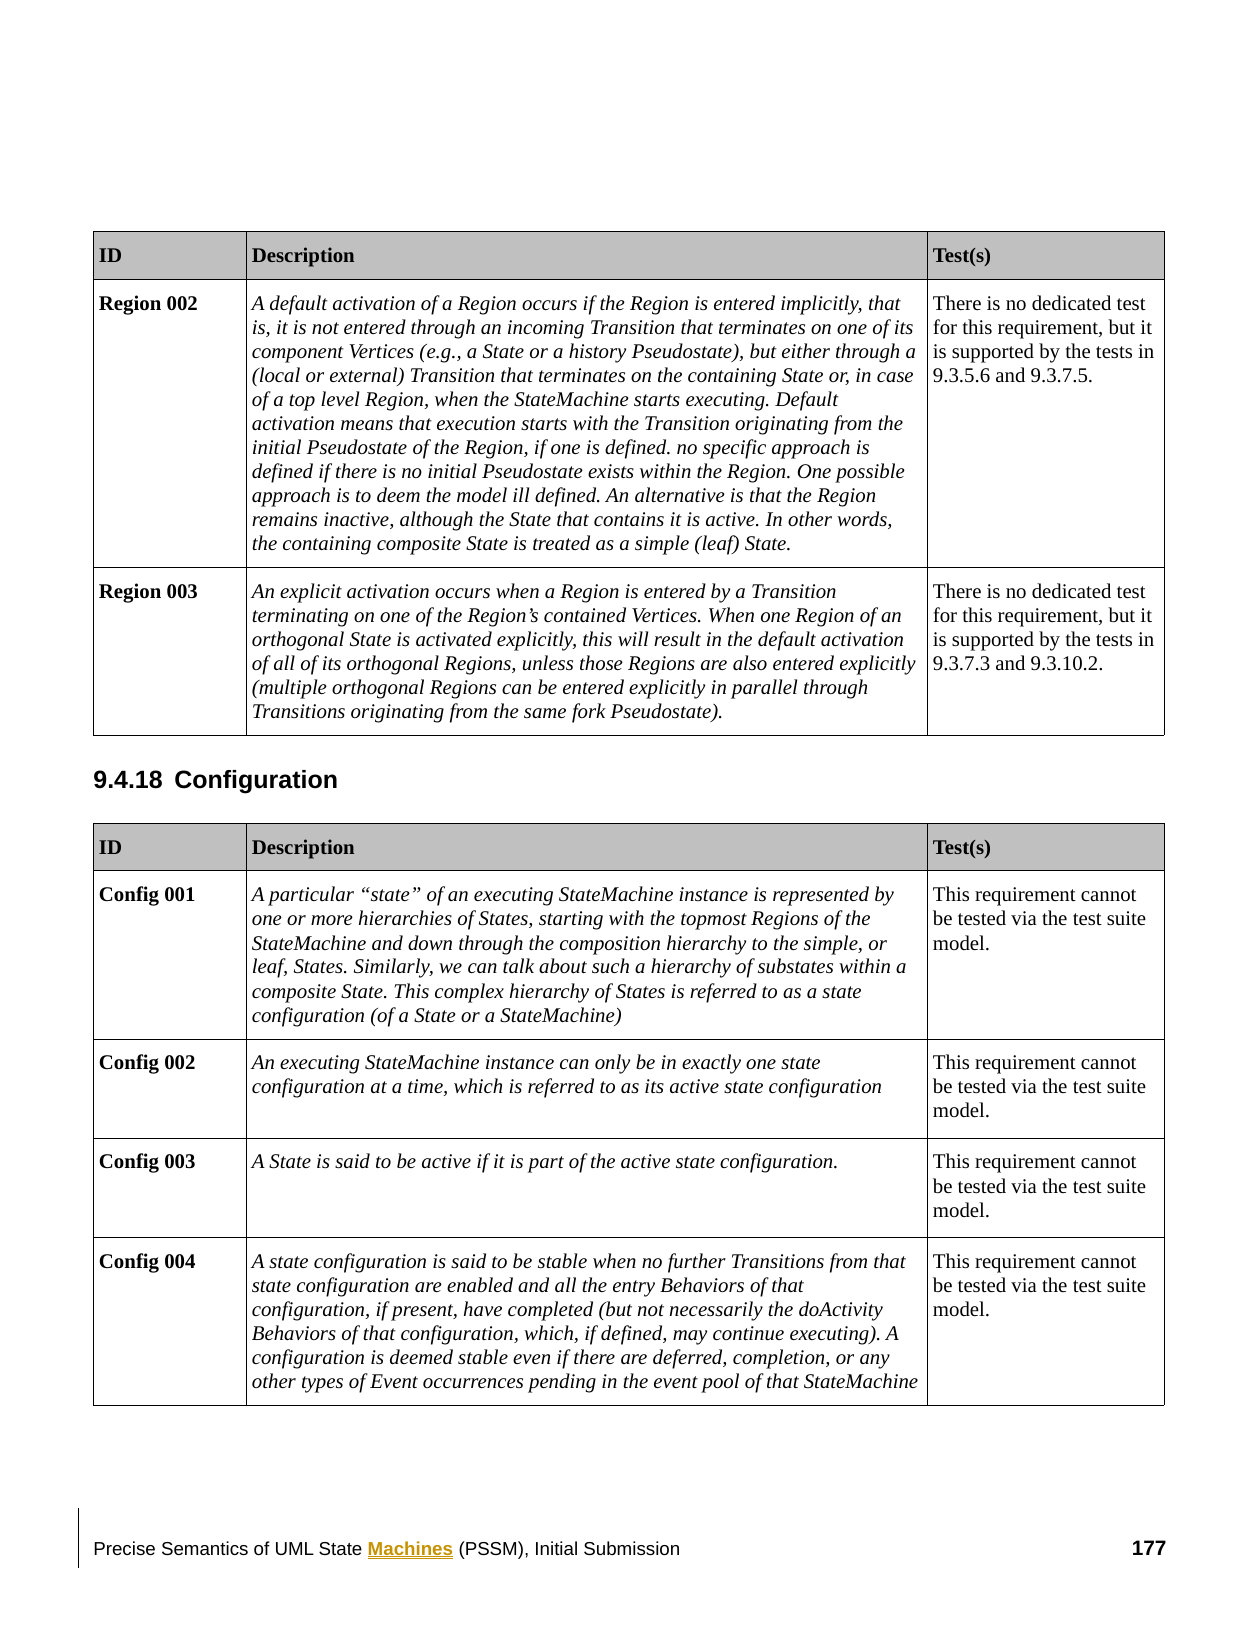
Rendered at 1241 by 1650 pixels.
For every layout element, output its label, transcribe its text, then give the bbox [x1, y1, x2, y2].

table_cell This requirement cannot be tested via the test suite model. [928, 871, 1164, 1038]
table_cell A particular “state” of an executing StateMachine instance is represented by one or more hierarchies of States, starting with the topmost Regions of the StateMachine and down through the composition hierarchy to the simple, or leaf, States. Similarly, we can talk about such a hierarchy of substates within a composite State. This complex hierarchy of States is referred to as a state configuration (of a State or a StateMachine) [247, 871, 927, 1038]
table_cell Config 003 [94, 1139, 246, 1237]
table_header ID [94, 824, 246, 870]
table_cell There is no dedicated test for this requirement, but it is supported by the tests in 9.3.7.3 and 9.3.10.2. [928, 568, 1164, 735]
subtitle Configuration [93, 764, 1164, 793]
table_header Test(s) [928, 824, 1164, 870]
table_cell A State is said to be active if it is part of the active state configuration. [247, 1139, 927, 1237]
table_cell This requirement cannot be tested via the test suite model. [928, 1040, 1164, 1138]
table_cell An executing StateMachine instance can only be in exactly one state configuration at a time, which is referred to as its active state configuration [247, 1040, 927, 1138]
table_cell Config 004 [94, 1238, 246, 1405]
table_cell Config 001 [94, 871, 246, 1038]
table_cell An explicit activation occurs when a Region is entered by a Transition terminating on one of the Region’s contained Vertices. When one Region of an orthogonal State is activated explicitly, this will result in the default activation of all of its orthogonal Regions, unless those Regions are also entered explicitly (multiple orthogonal Regions can be entered explicitly in parallel through Transitions originating from the same fork Pseudostate). [247, 568, 927, 735]
table_cell There is no dedicated test for this requirement, but it is supported by the tests in 9.3.5.6 and 9.3.7.5. [928, 280, 1164, 567]
table_header ID [94, 232, 246, 279]
table_cell A state configuration is said to be stable when no further Transitions from that state configuration are enabled and all the entry Behaviors of that configuration, if present, have completed (but not necessarily the doActivity Behaviors of that configuration, which, if defined, may continue executing). A configuration is deemed stable even if there are deferred, completion, or any other types of Event occurrences pending in the event pool of that StateMachine [247, 1238, 927, 1405]
table_header Description [247, 232, 927, 279]
table_header Test(s) [928, 232, 1164, 279]
table_cell This requirement cannot be tested via the test suite model. [928, 1238, 1164, 1405]
table_cell Region 003 [94, 568, 246, 735]
table_cell This requirement cannot be tested via the test suite model. [928, 1139, 1164, 1237]
table_cell A default activation of a Region occurs if the Region is entered implicitly, that is, it is not entered through an incoming Transition that terminates on one of its component Vertices (e.g., a State or a history Pseudostate), but either through a (local or external) Transition that terminates on the containing State or, in case of a top level Region, when the StateMachine starts executing. Default activation means that execution starts with the Transition originating from the initial Pseudostate of the Region, if one is defined. no specific approach is defined if there is no initial Pseudostate exists within the Region. One possible approach is to deem the model ill defined. An alternative is that the Region remains inactive, although the State that contains it is active. In other words, the containing composite State is treated as a simple (leaf) State. [247, 280, 927, 567]
table_header Description [247, 824, 927, 870]
table_cell Config 002 [94, 1040, 246, 1138]
table_cell Region 002 [94, 280, 246, 567]
